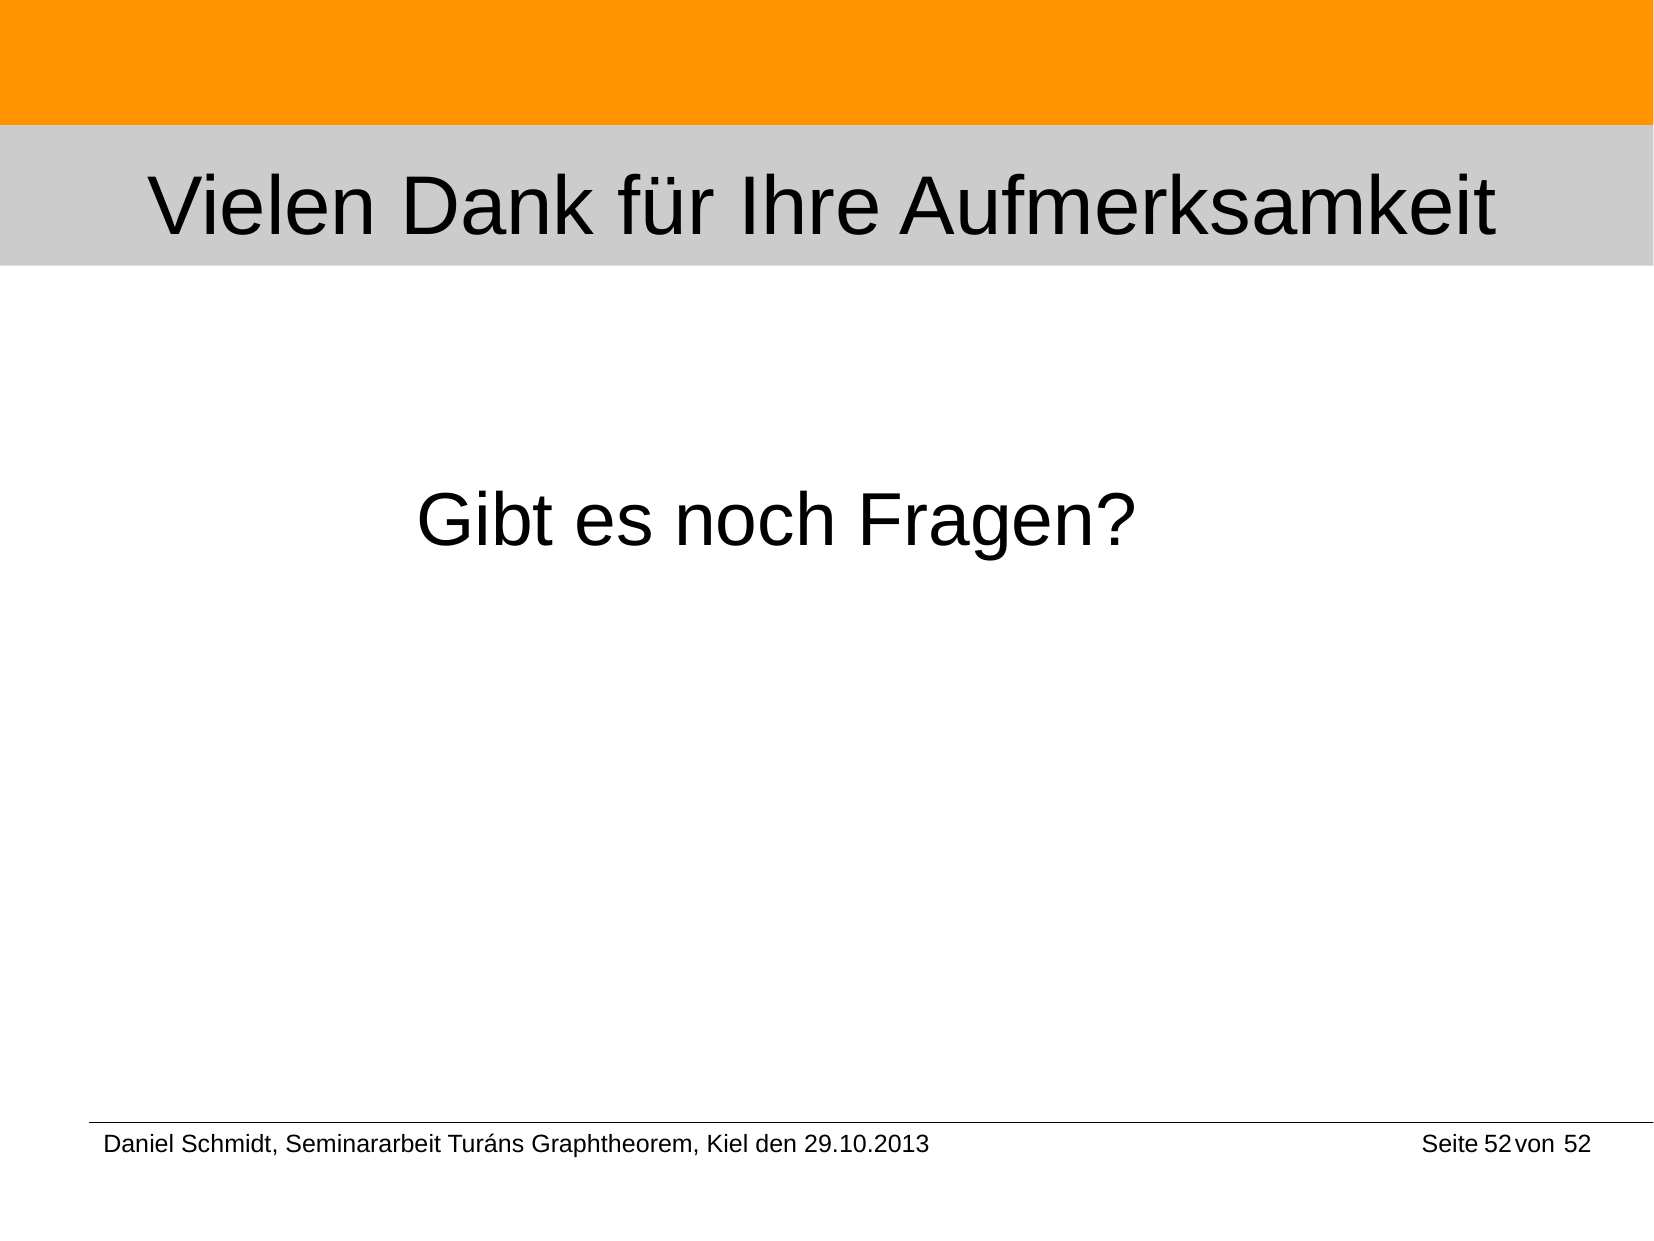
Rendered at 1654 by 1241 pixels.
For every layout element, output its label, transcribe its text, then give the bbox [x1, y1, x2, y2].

text_box 52 [1549, 1121, 1654, 1193]
text_box [1469, 1122, 1549, 1165]
title Vielen Dank für Ihre Aufmerksamkeit [50, 143, 1595, 260]
text_box Seite [1406, 1122, 1469, 1165]
text_box Gibt es noch Fragen? [401, 470, 1229, 591]
